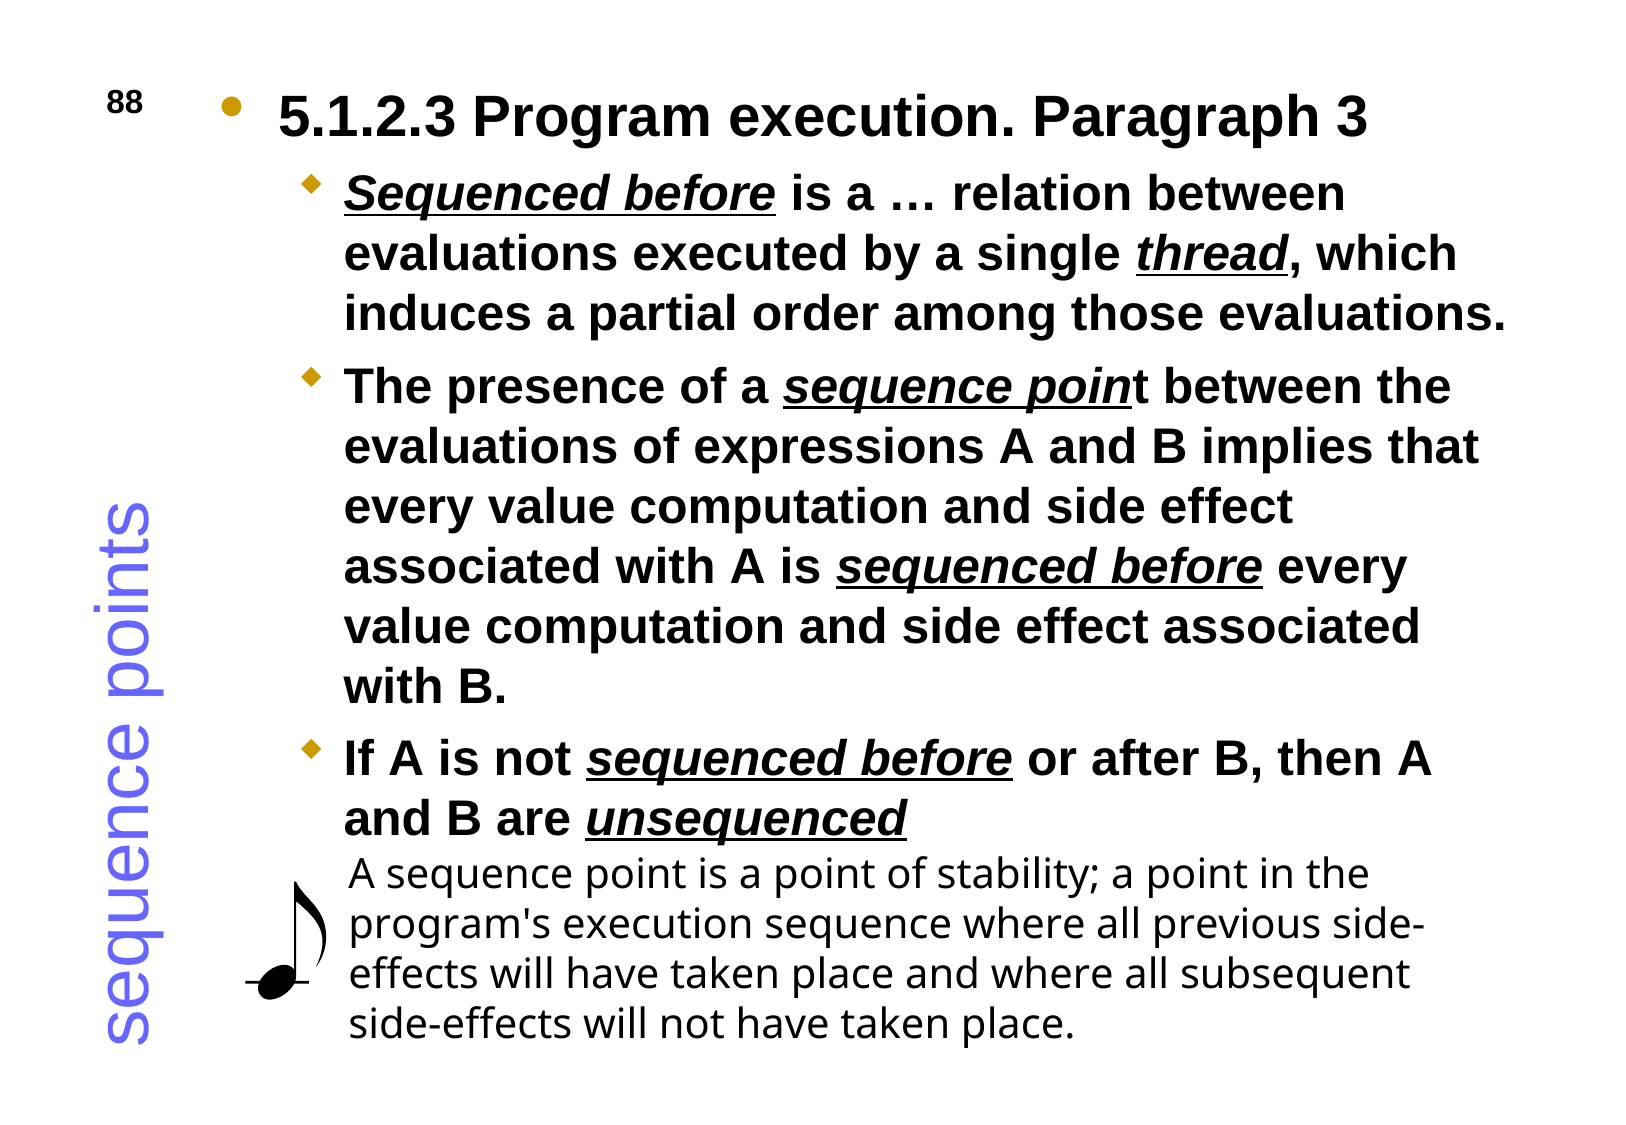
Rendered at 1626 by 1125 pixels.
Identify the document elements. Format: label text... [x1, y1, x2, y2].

title sequence points [50, 187, 188, 1063]
list 5.1.2.3 Program execution. Paragraph 3 Sequenced before is a … relation between evaluations executed by a single thread, which induces a partial order among those evaluations. The presence of a sequence point between the evaluations of expressions A and B implies that every value computation and side effect associated with A is sequenced before every value computation and side effect associated with B. If A is not sequenced before or after B, then A and B are unsequenced [206, 70, 1536, 1071]
text_box A sequence point is a point of stability; a point in the program's execution sequence where all previous side-effects will have taken place and where all subsequent side-effects will not have taken place. [333, 839, 1529, 1055]
text_box [245, 881, 327, 1000]
